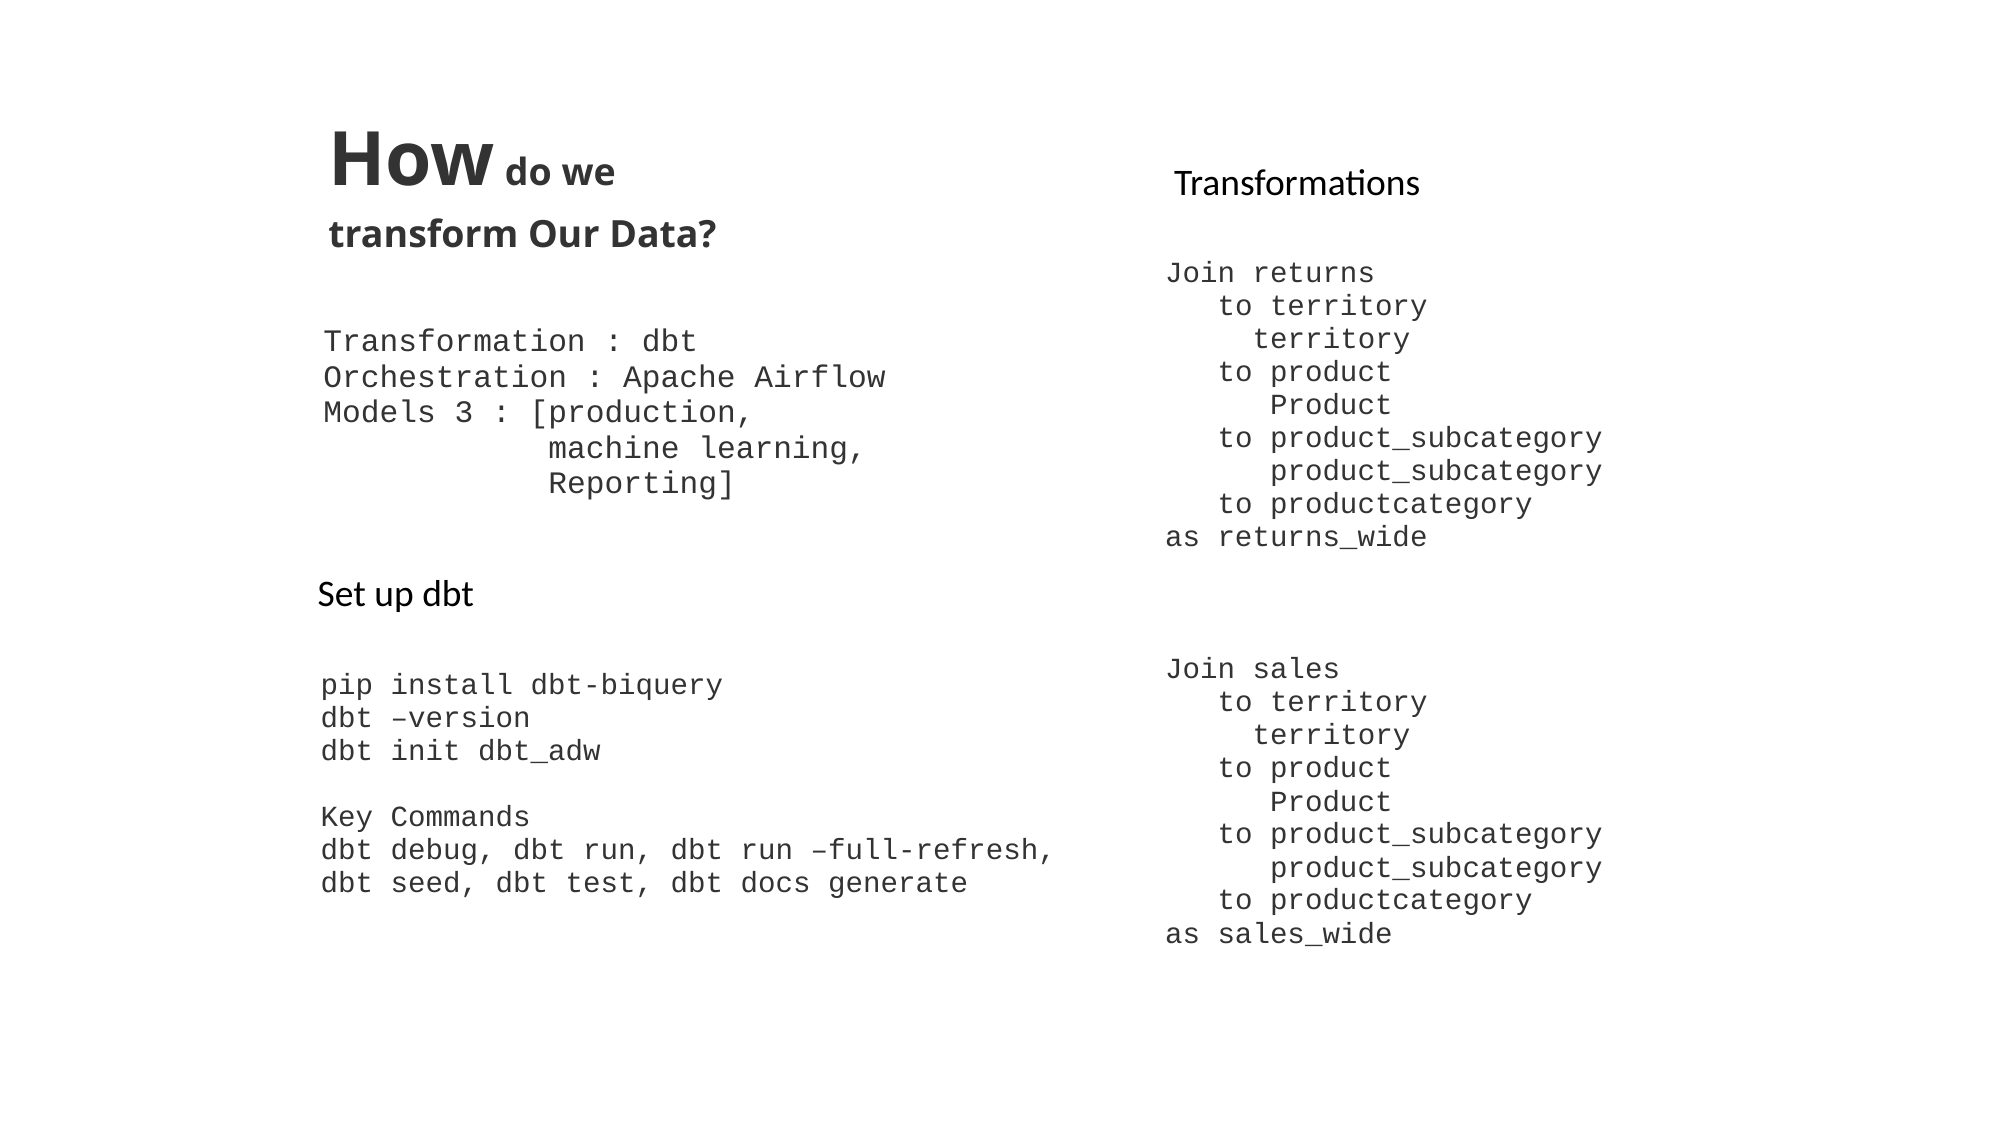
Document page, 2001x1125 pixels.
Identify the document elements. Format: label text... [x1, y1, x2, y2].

title How do we transform Our Data? [310, 0, 1701, 507]
text_box Transformations [1159, 159, 1546, 226]
text_box Set up dbt [302, 570, 789, 637]
text_box Transformation : dbt Orchestration : Apache Airflow Models 3 : [production, machine learning, Reporting] [308, 318, 1134, 662]
text_box pip install dbt-biquery dbt –version dbt init dbt_adw Key Commands dbt debug, dbt run, dbt run –full-refresh, dbt seed, dbt test, dbt docs generate [305, 662, 1150, 1008]
text_box Join returns to territory territory to product Product to product_subcategory product_subcategory to productcategory as returns_wide Join sales to territory territory to product Product to product_subcategory product_subcategory to productcategory as sales_wide [1150, 251, 2000, 1026]
